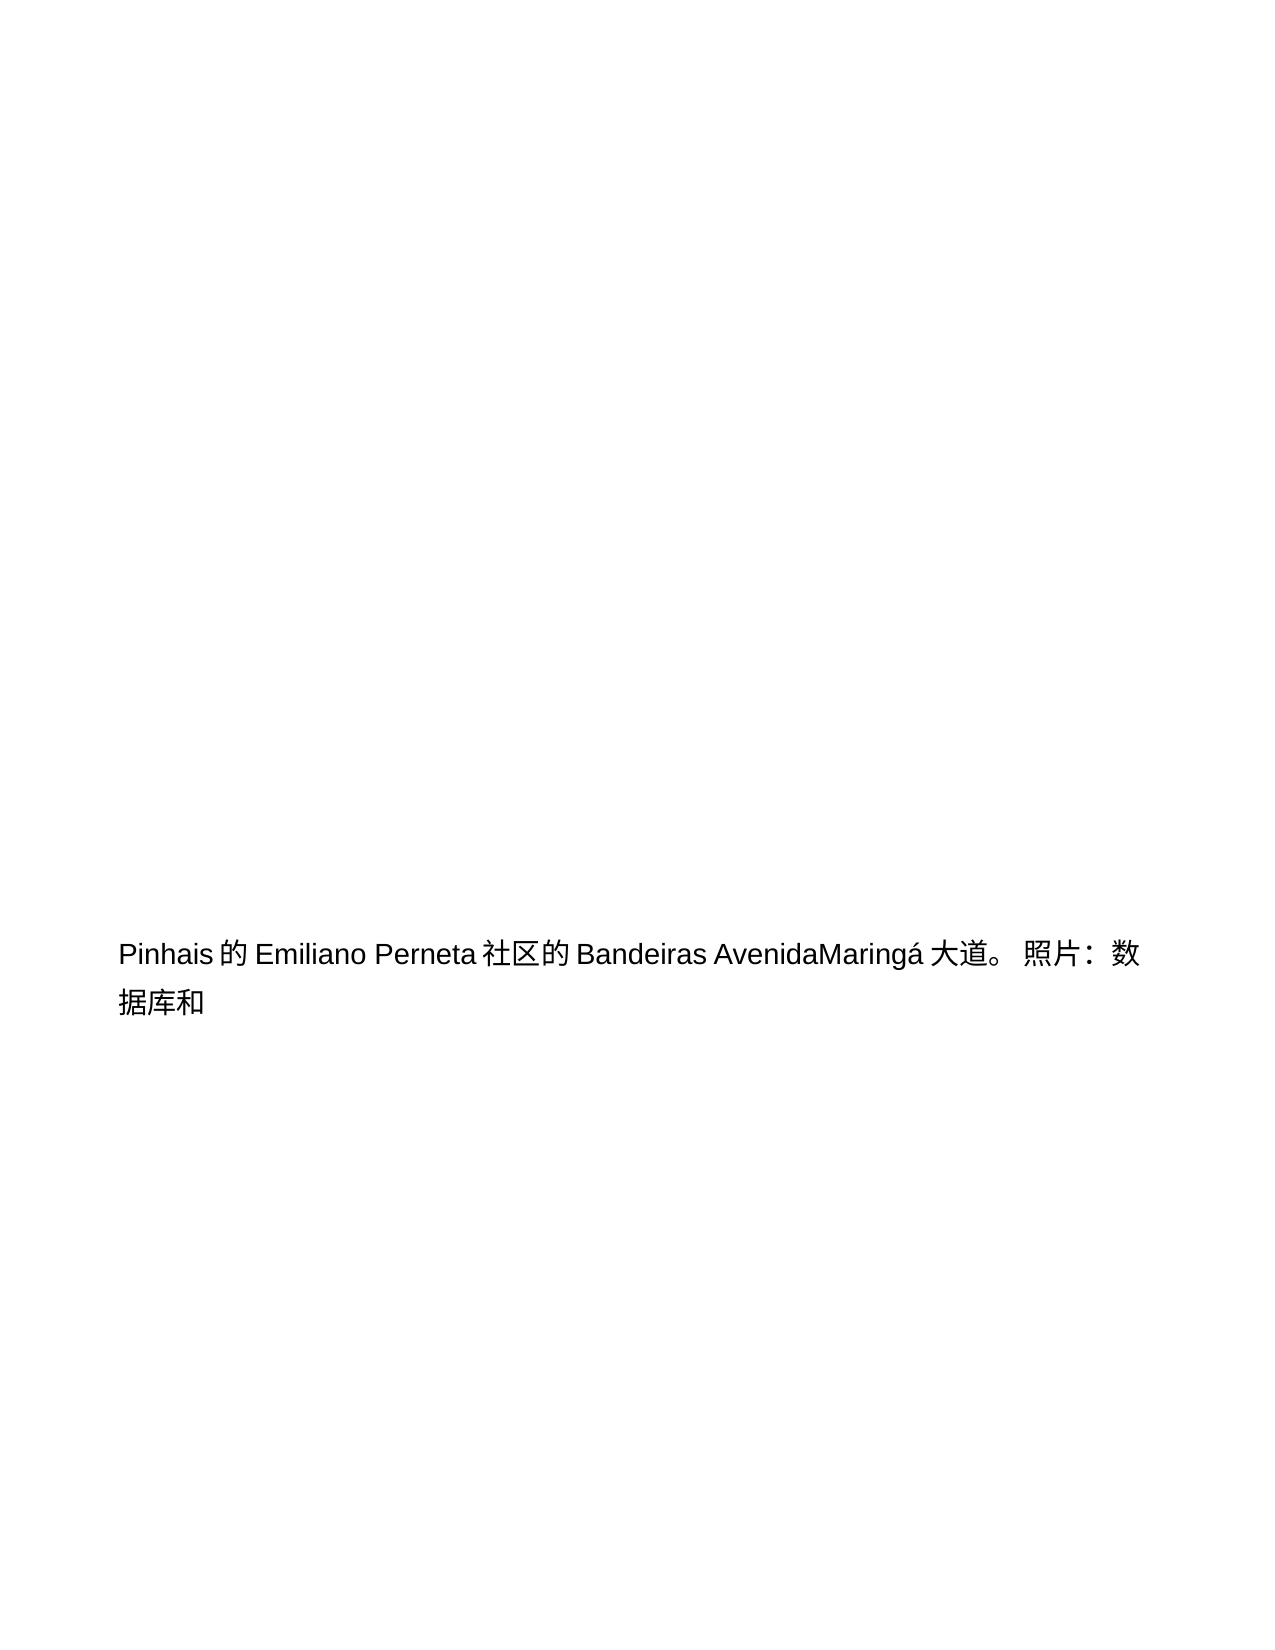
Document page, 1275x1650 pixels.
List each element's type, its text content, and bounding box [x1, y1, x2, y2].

text Pinhais的Emiliano Perneta社区的Bandeiras AvenidaMaringá大道。 照片：数据库和 [118, 118, 1157, 1021]
